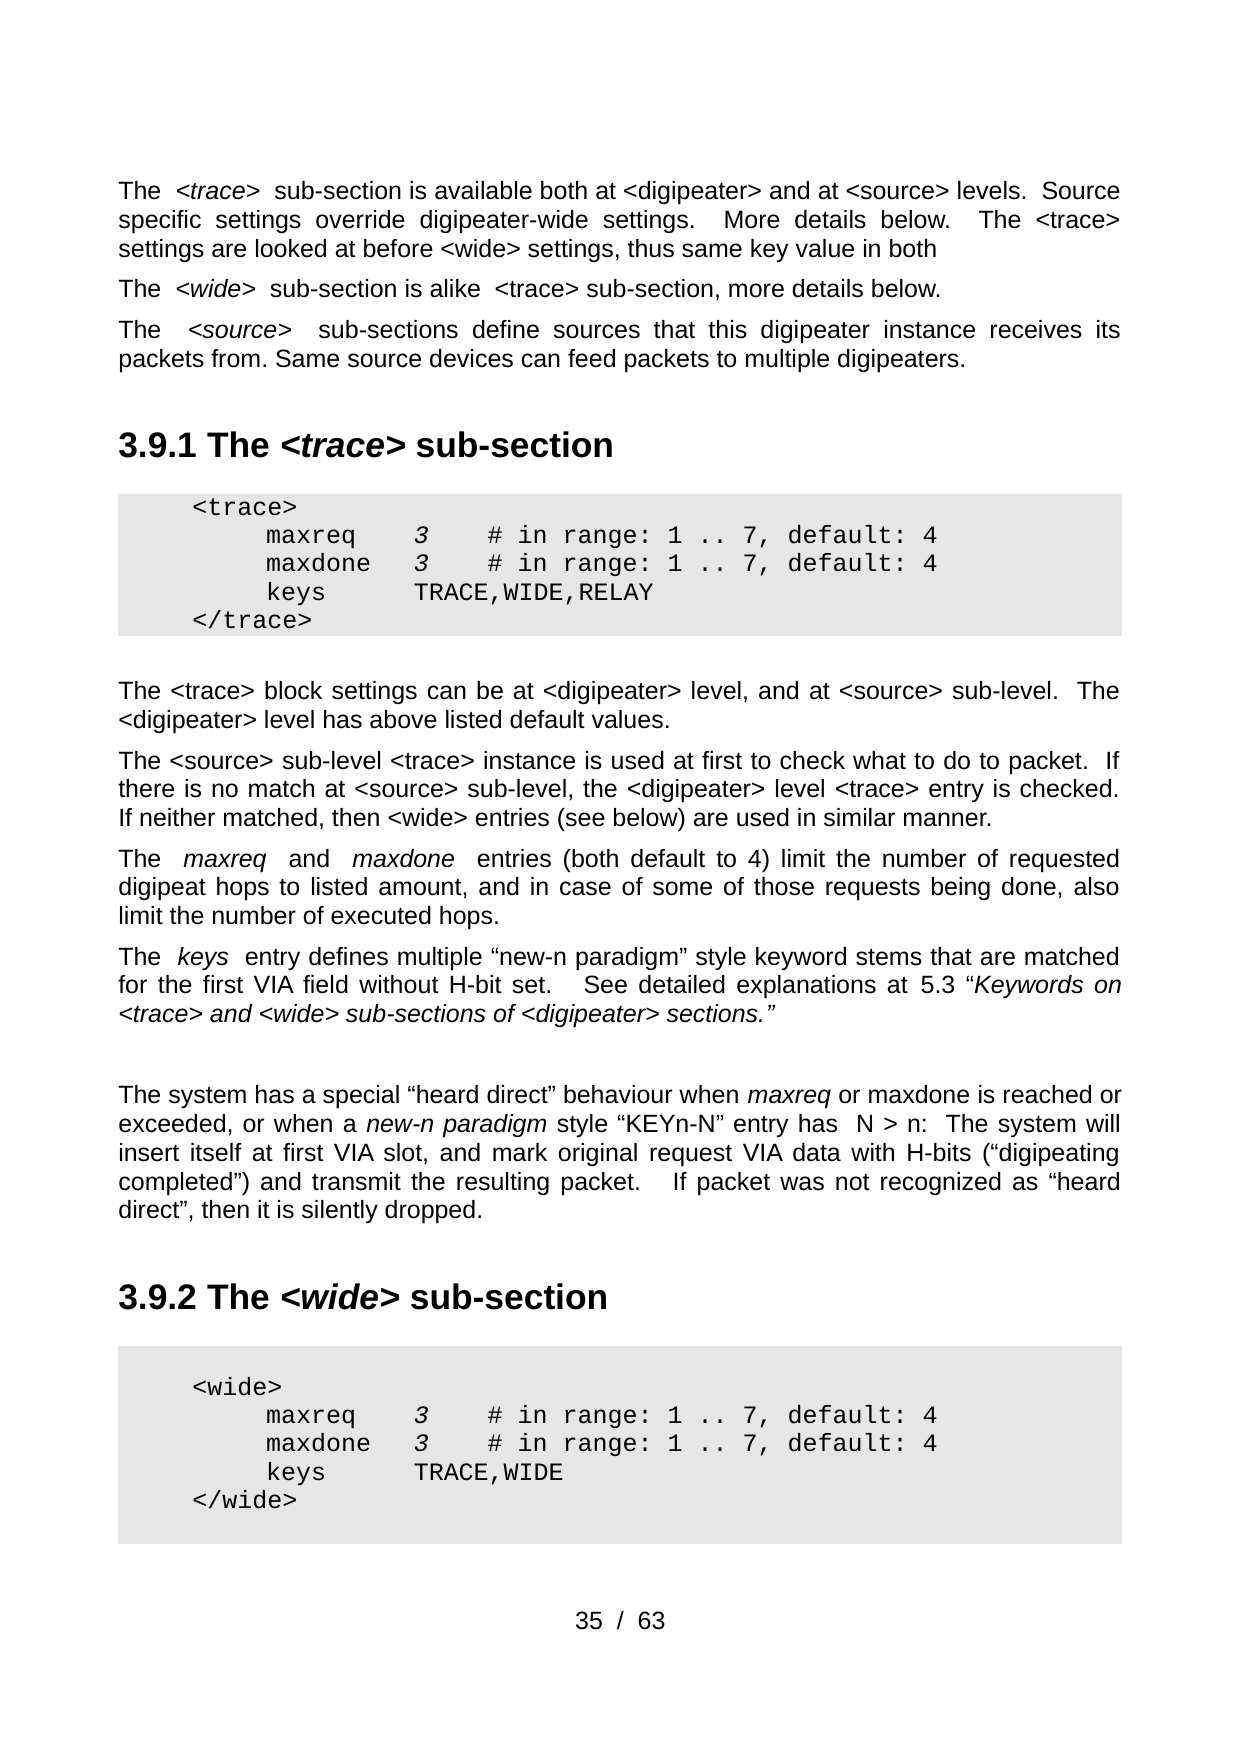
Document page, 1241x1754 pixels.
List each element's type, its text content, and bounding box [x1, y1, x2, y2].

text maxdone 3 # in range: 1 .. 7, default: 4 [118, 551, 1122, 579]
text maxdone 3 # in range: 1 .. 7, default: 4 [118, 1431, 1122, 1459]
text The <source> sub-level <trace> instance is used at first to check what to do to packet. If there is no match at <source> sub-level, the <digipeater> level <trace> entry is checked. If neither matched, then <wide> entries (see below) are used in similar manner. [118, 746, 1122, 832]
text The system has a special “heard direct” behaviour when maxreq or maxdone is reached or exceeded, or when a new-n paradigm style “KEYn-N” entry has N > n: The system will insert itself at first VIA slot, and mark original request VIA data with H-bits (“digipeating completed”) and transmit the resulting packet. If packet was not recognized as “heard direct”, then it is silently dropped. [118, 1080, 1122, 1224]
text The keys entry defines multiple “new-n paradigm” style keyword stems that are matched for the first VIA field without H-bit set. See detailed explanations at 5.3 “Keywords on <trace> and <wide> sub-sections of <digipeater> sections.” [118, 942, 1122, 1028]
text keys TRACE,WIDE,RELAY [118, 579, 1122, 607]
subtitle The <trace> sub-section [118, 425, 1122, 465]
text <trace> [118, 494, 1122, 522]
text The <trace> sub-section is available both at <digipeater> and at <source> levels. Source specific settings override digipeater-wide settings. More details below. The <trace> settings are looked at before <wide> settings, thus same key value in both [118, 176, 1122, 263]
text The <wide> sub-section is alike <trace> sub-section, more details below. [118, 274, 1122, 303]
text </trace> [118, 607, 1122, 636]
text The <source> sub-sections define sources that this digipeater instance receives its packets from. Same source devices can feed packets to multiple digipeaters. [118, 315, 1122, 372]
text The maxreq and maxdone entries (both default to 4) limit the number of requested digipeat hops to listed amount, and in case of some of those requests being done, also limit the number of executed hops. [118, 844, 1122, 930]
text maxreq 3 # in range: 1 .. 7, default: 4 [118, 1402, 1122, 1431]
text keys TRACE,WIDE [118, 1459, 1122, 1487]
text <wide> [118, 1374, 1122, 1402]
text </wide> [118, 1487, 1122, 1516]
text maxreq 3 # in range: 1 .. 7, default: 4 [118, 522, 1122, 551]
text The <trace> block settings can be at <digipeater> level, and at <source> sub-level. The <digipeater> level has above listed default values. [118, 676, 1122, 734]
subtitle The <wide> sub-section [118, 1276, 1122, 1317]
